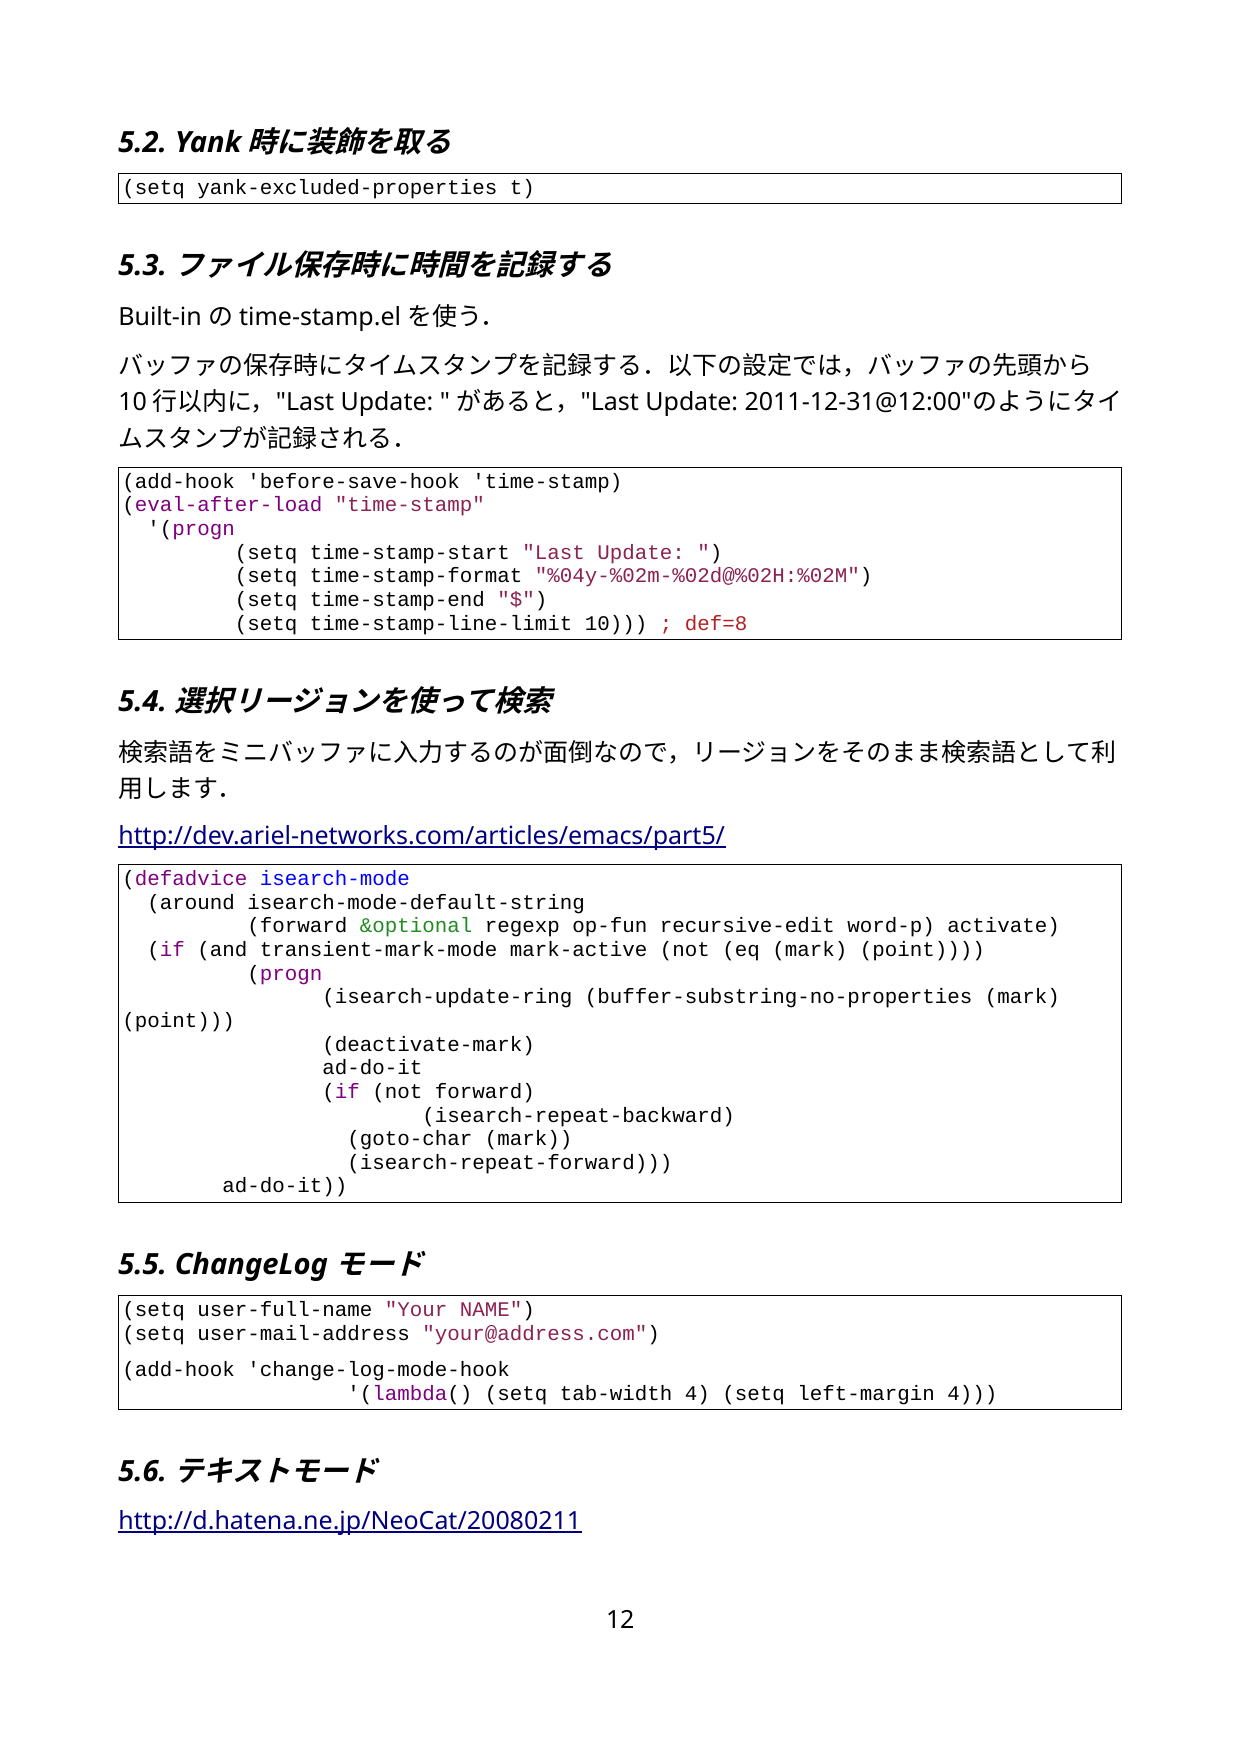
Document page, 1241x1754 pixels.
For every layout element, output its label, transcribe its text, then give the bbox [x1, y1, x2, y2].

text (if (and transient-mark-mode mark-active (not (eq (mark) (point)))) [119, 935, 1121, 959]
text (around isearch-mode-default-string [119, 888, 1121, 911]
text http://dev.ariel-networks.com/articles/emacs/part5/ [118, 818, 1122, 852]
text (setq time-stamp-line-limit 10))) ; def=8 [119, 609, 1121, 639]
text (eval-after-load "time-stamp" [119, 491, 1121, 514]
text (deactivate-mark) [119, 1030, 1121, 1053]
text バッファの保存時にタイムスタンプを記録する．以下の設定では，バッファの先頭から10行以内に，"Last Update: " があると，"Last Update: 2011-12-31@12:00"のようにタイムスタンプが記録される． [118, 346, 1122, 454]
text (setq yank-excluded-properties t) [119, 174, 1121, 203]
subtitle 選択リージョンを使って検索 [118, 678, 1122, 720]
text (progn [119, 959, 1121, 982]
subtitle ChangeLog モード [118, 1241, 1122, 1283]
subtitle ファイル保存時に時間を記録する [118, 242, 1122, 284]
text '(lambda() (setq tab-width 4) (setq left-margin 4))) [119, 1379, 1121, 1409]
text (isearch-update-ring (buffer-substring-no-properties (mark) (point))) [119, 982, 1121, 1030]
text (if (not forward) [119, 1077, 1121, 1101]
text (add-hook 'change-log-mode-hook [119, 1355, 1121, 1379]
text (setq user-full-name "Your NAME") [119, 1296, 1121, 1319]
subtitle テキストモード [118, 1448, 1122, 1490]
text ad-do-it [119, 1053, 1121, 1077]
text (goto-char (mark)) [119, 1124, 1121, 1148]
text Built-in の time-stamp.el を使う． [118, 297, 1122, 333]
text (setq time-stamp-start "Last Update: ") [119, 538, 1121, 561]
text (setq time-stamp-end "$") [119, 585, 1121, 609]
text '(progn [119, 514, 1121, 538]
text (isearch-repeat-backward) [119, 1101, 1121, 1124]
text (add-hook 'before-save-hook 'time-stamp) [119, 468, 1121, 491]
text (isearch-repeat-forward))) [119, 1148, 1121, 1172]
text ad-do-it)) [119, 1172, 1121, 1202]
text (defadvice isearch-mode [119, 865, 1121, 888]
text (setq time-stamp-format "%04y-%02m-%02d@%02H:%02M") [119, 561, 1121, 585]
text (setq user-mail-address "your@address.com") [119, 1319, 1121, 1347]
text 検索語をミニバッファに入力するのが面倒なので，リージョンをそのまま検索語として利用します． [118, 733, 1122, 805]
subtitle Yank時に装飾を取る [118, 118, 1122, 161]
text http://d.hatena.ne.jp/NeoCat/20080211 [118, 1503, 1122, 1537]
text (forward &optional regexp op-fun recursive-edit word-p) activate) [119, 911, 1121, 935]
